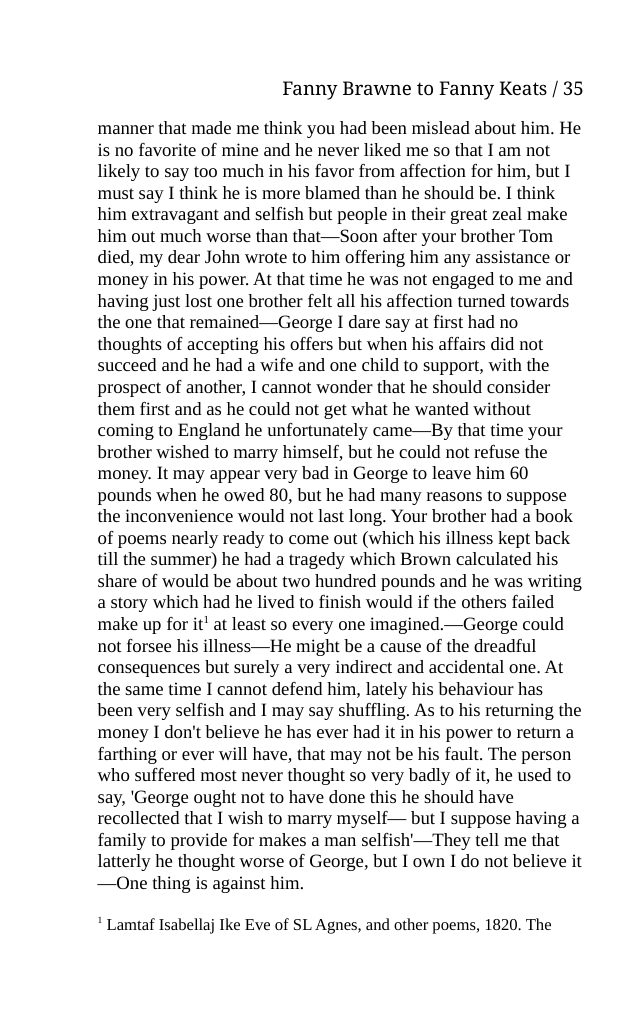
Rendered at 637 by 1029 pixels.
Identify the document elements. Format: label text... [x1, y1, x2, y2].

text manner that made me think you had been mislead about him. He is no favorite of mine and he never liked me so that I am not likely to say too much in his favor from affection for him, but I must say I think he is more blamed than he should be. I think him extravagant and selfish but people in their great zeal make him out much worse than that—Soon after your brother Tom died, my dear John wrote to him offering him any assistance or money in his power. At that time he was not engaged to me and having just lost one brother felt all his affection turned towards the one that remained—George I dare say at first had no thoughts of accepting his offers but when his affairs did not succeed and he had a wife and one child to support, with the prospect of another, I cannot wonder that he should consider them first and as he could not get what he wanted without coming to England he unfortunately came—By that time your brother wished to marry himself, but he could not refuse the money. It may appear very bad in George to leave him 60 pounds when he owed 80, but he had many reasons to suppose the inconvenience would not last long. Your brother had a book of poems nearly ready to come out (which his illness kept back till the summer) he had a tragedy which Brown calculated his share of would be about two hundred pounds and he was writing a story which had he lived to finish would if the others failed make up for it1 at least so every one imagined.—George could not forsee his illness—He might be a cause of the dreadful consequences but surely a very indirect and accidental one. At the same time I cannot defend him, lately his behaviour has been very selfish and I may say shuffling. As to his returning the money I don't believe he has ever had it in his power to return a farthing or ever will have, that may not be his fault. The person who suffered most never thought so very badly of it, he used to say, 'George ought not to have done this he should have recollected that I wish to marry myself— but I suppose having a family to provide for makes a man selfish'—They tell me that latterly he thought worse of George, but I own I do not believe it—One thing is against him. [97, 117, 583, 893]
text 1 Lamtaf Isabellaj Ike Eve of SL Agnes, and other poems, 1820. The [97, 915, 583, 934]
